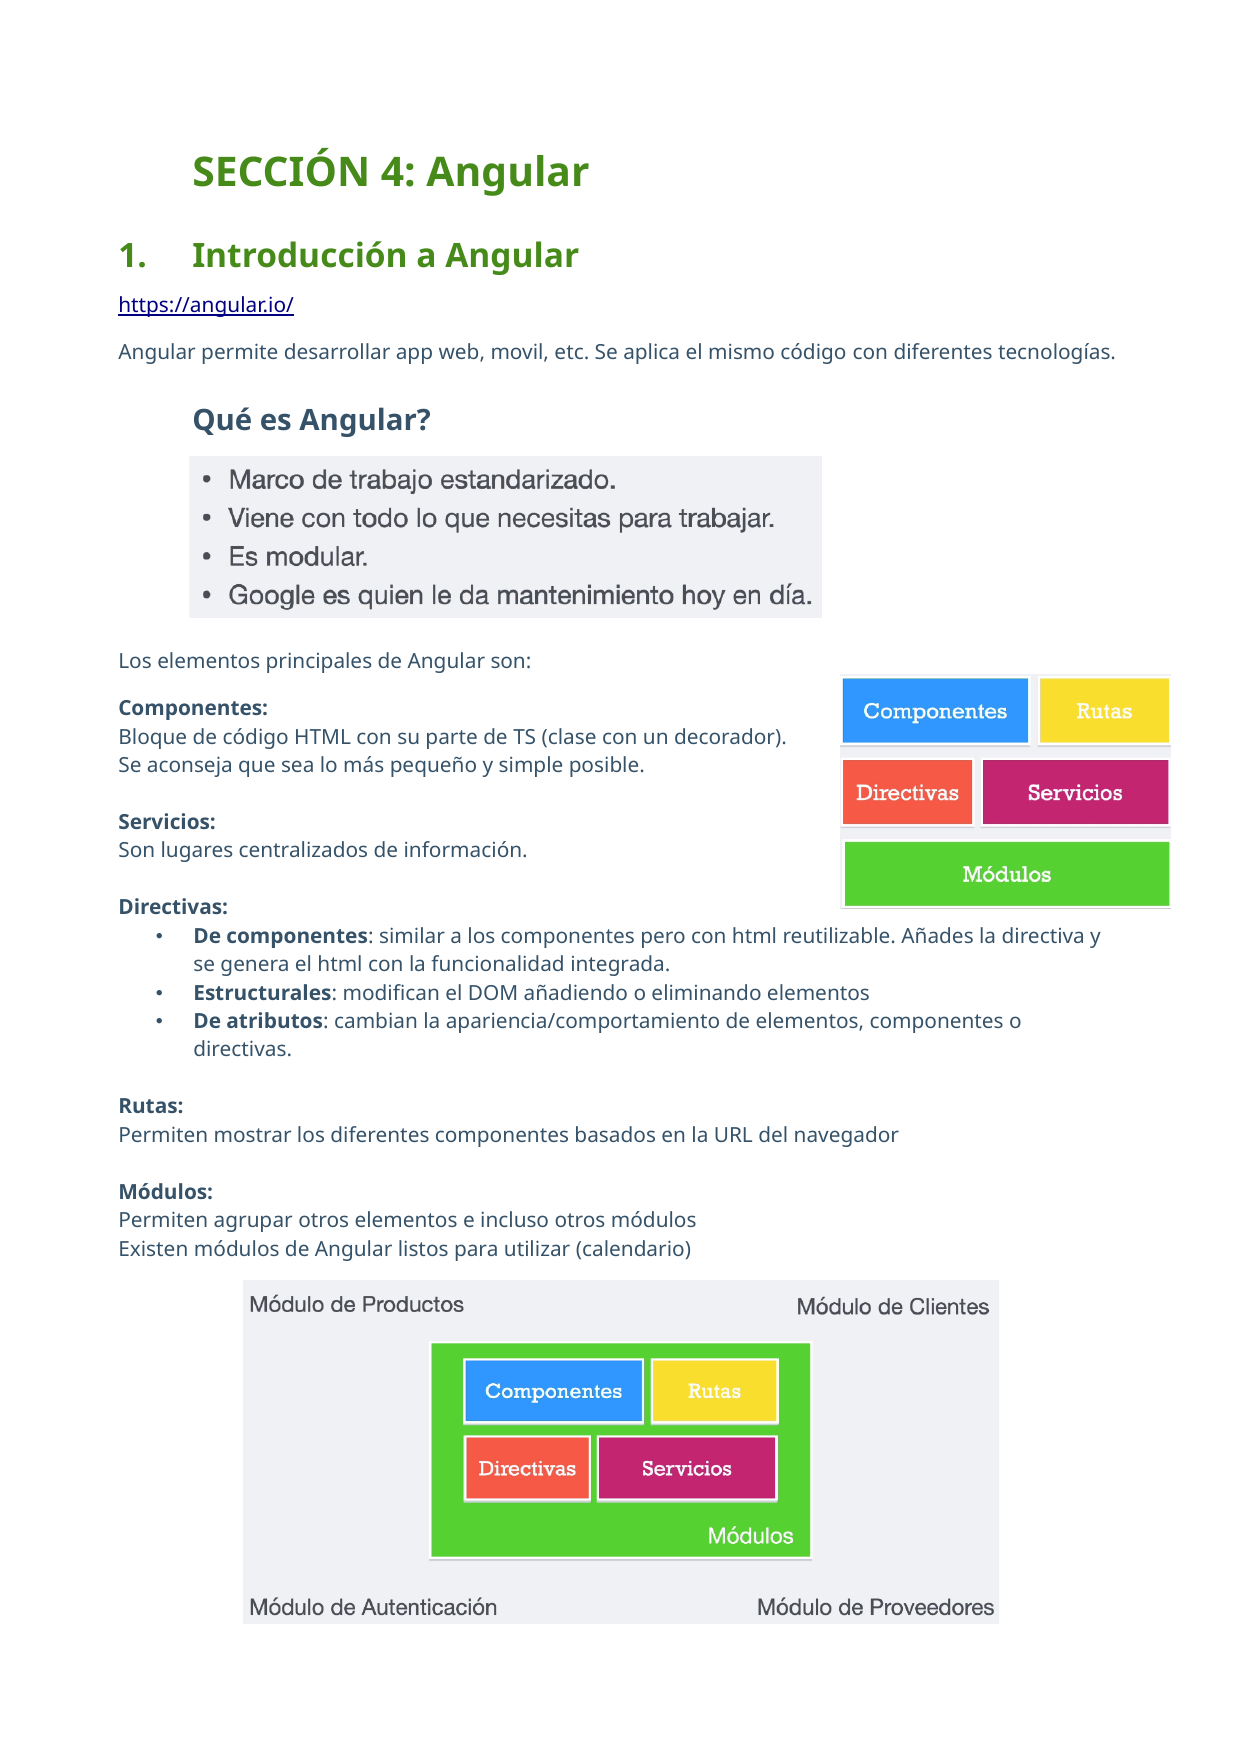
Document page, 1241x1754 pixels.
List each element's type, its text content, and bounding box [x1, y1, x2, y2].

text Rutas: [118, 1091, 1122, 1120]
text Permiten mostrar los diferentes componentes basados en la URL del navegador [118, 1120, 1122, 1148]
picture [243, 1280, 1000, 1624]
text Son lugares centralizados de información. [118, 836, 840, 864]
picture [189, 456, 822, 618]
subtitle Qué es Angular? [118, 399, 1122, 439]
text Angular permite desarrollar app web, movil, etc. Se aplica el mismo código con diferentes tecnologías. [118, 337, 1122, 366]
text Servicios: [118, 807, 840, 836]
text Módulos: [118, 1177, 1122, 1205]
text https://angular.io/ [118, 290, 1122, 319]
subtitle Introducción a Angular [118, 232, 1122, 278]
text Los elementos principales de Angular son: [118, 646, 1122, 674]
picture [840, 674, 1171, 909]
text Directivas: [118, 892, 1122, 921]
text Permiten agrupar otros elementos e incluso otros módulos [118, 1205, 1122, 1234]
text Componentes: [118, 693, 840, 722]
list De componentes: similar a los componentes pero con html reutilizable. Añades la directiva y se genera el html con la funcionalidad integrada. [156, 921, 1122, 978]
text Bloque de código HTML con su parte de TS (clase con un decorador). [118, 722, 840, 750]
subtitle SECCIÓN 4: Angular [118, 143, 1122, 199]
text Existen módulos de Angular listos para utilizar (calendario) [118, 1234, 1122, 1262]
text Se aconseja que sea lo más pequeño y simple posible. [118, 750, 840, 779]
list De atributos: cambian la apariencia/comportamiento de elementos, componentes o directivas. [156, 1006, 1122, 1063]
list Estructurales: modifican el DOM añadiendo o eliminando elementos [156, 978, 1122, 1006]
